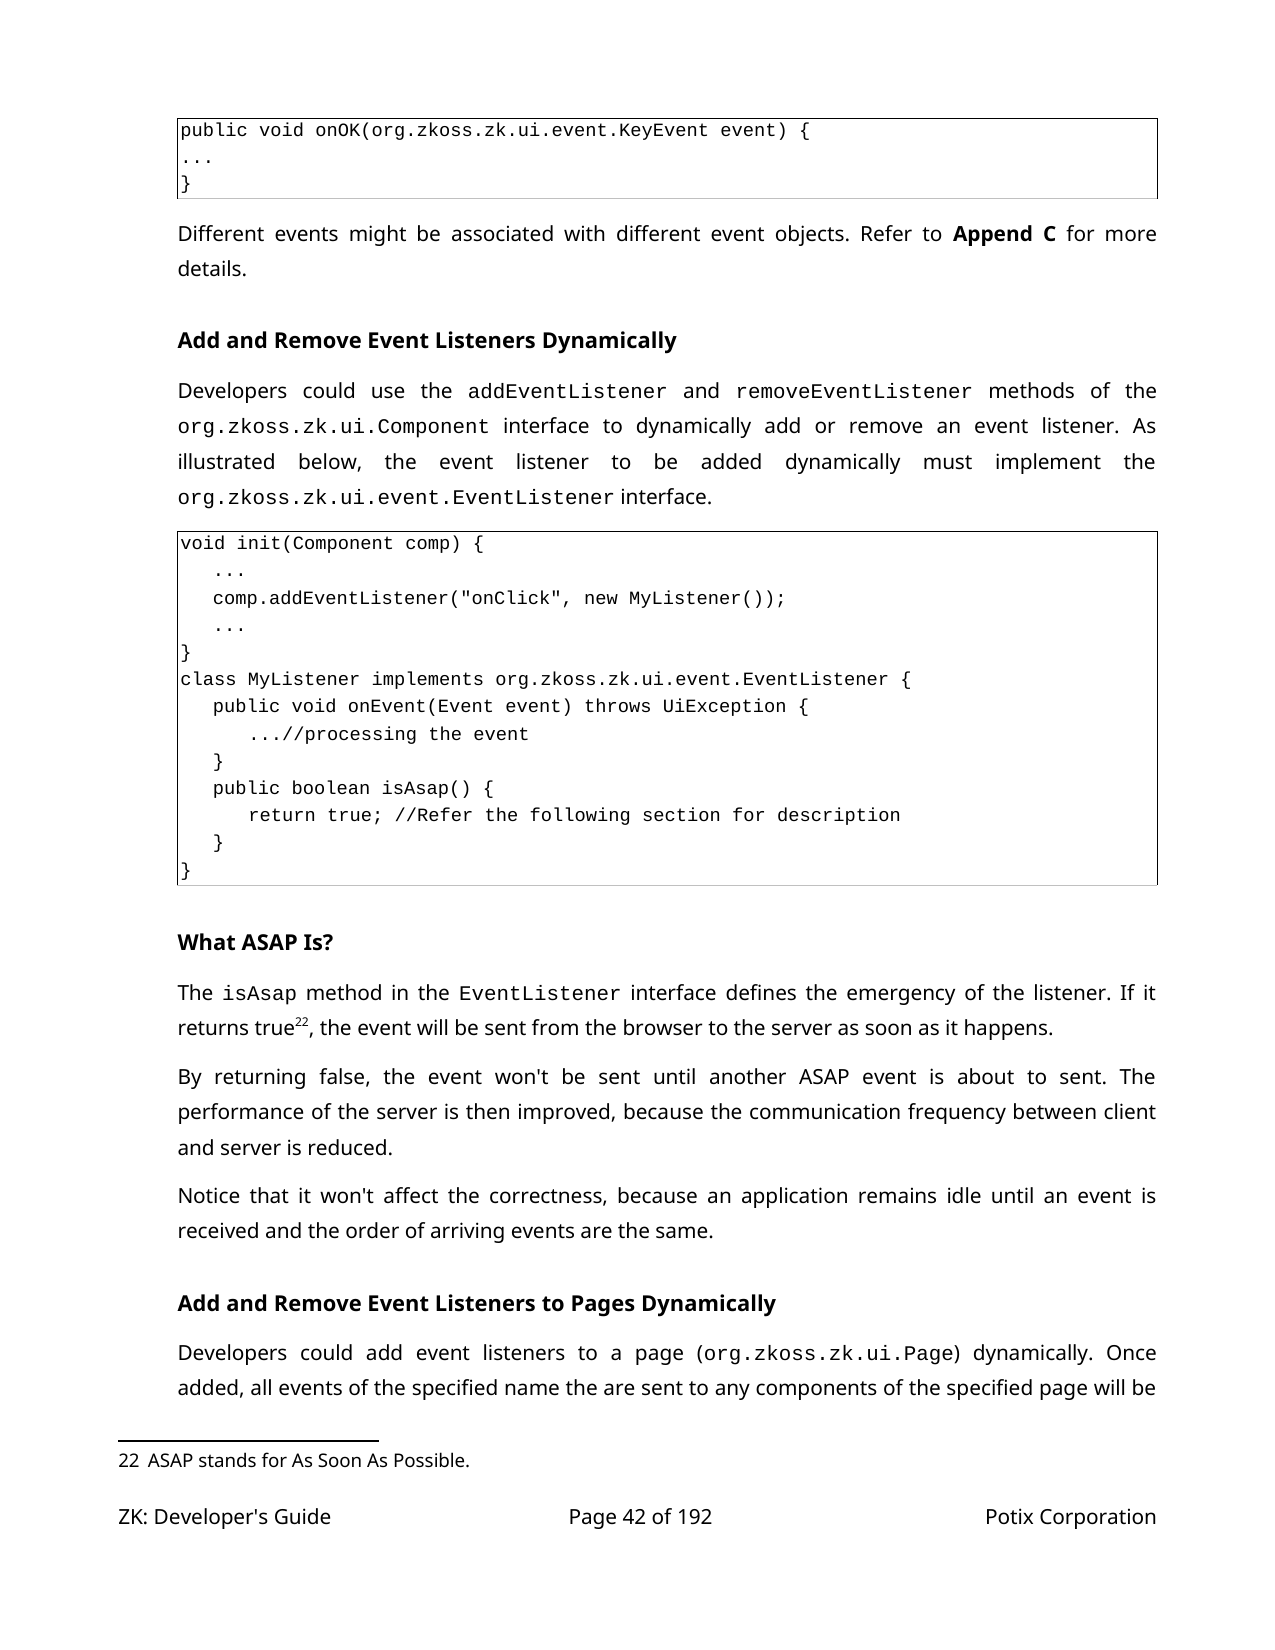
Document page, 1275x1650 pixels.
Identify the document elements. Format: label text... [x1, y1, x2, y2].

text public boolean isAsap() { [178, 776, 1157, 800]
text ASAP stands for As Soon As Possible. [118, 1447, 1157, 1473]
text public void onOK(org.zkoss.zk.ui.event.KeyEvent event) { ... } [178, 119, 1157, 198]
text void init(Component comp) { [178, 532, 1157, 555]
text ... [178, 613, 1157, 637]
text Notice that it won't affect the correctness, because an application remains idle until an event is received and the order of arriving events are the same. [177, 1181, 1157, 1245]
text return true; //Refer the following section for description [178, 803, 1157, 827]
text Different events might be associated with different event objects. Refer to Append C for more details. [177, 219, 1157, 283]
text Developers could use the addEventListener and removeEventListener methods of the org.zkoss.zk.ui.Component interface to dynamically add or remove an event listener. As illustrated below, the event listener to be added dynamically must implement the org.zkoss.zk.ui.event.EventListener interface. [177, 376, 1157, 511]
text public void onEvent(Event event) throws UiException { [178, 694, 1157, 718]
text } [178, 640, 1157, 664]
subtitle Add and Remove Event Listeners Dynamically [177, 325, 1157, 355]
text } [178, 857, 1157, 885]
text } [178, 749, 1157, 773]
text By returning false, the event won't be sent until another ASAP event is about to sent. The performance of the server is then improved, because the communication frequency between client and server is reduced. [177, 1062, 1157, 1161]
text Developers could add event listeners to a page (org.zkoss.zk.ui.Page) dynamically. Once added, all events of the specified name the are sent to any components of the specified page will be [177, 1338, 1157, 1402]
text ... [178, 558, 1157, 583]
subtitle What ASAP Is? [177, 927, 1157, 957]
text comp.addEventListener("onClick", new MyListener()); [178, 586, 1157, 610]
subtitle Add and Remove Event Listeners to Pages Dynamically [177, 1287, 1157, 1317]
text class MyListener implements org.zkoss.zk.ui.event.EventListener { [178, 667, 1157, 691]
text ...//processing the event [178, 721, 1157, 746]
text The isAsap method in the EventListener interface defines the emergency of the listener. If it returns true, the event will be sent from the browser to the server as soon as it happens. [177, 978, 1157, 1042]
text } [178, 830, 1157, 854]
